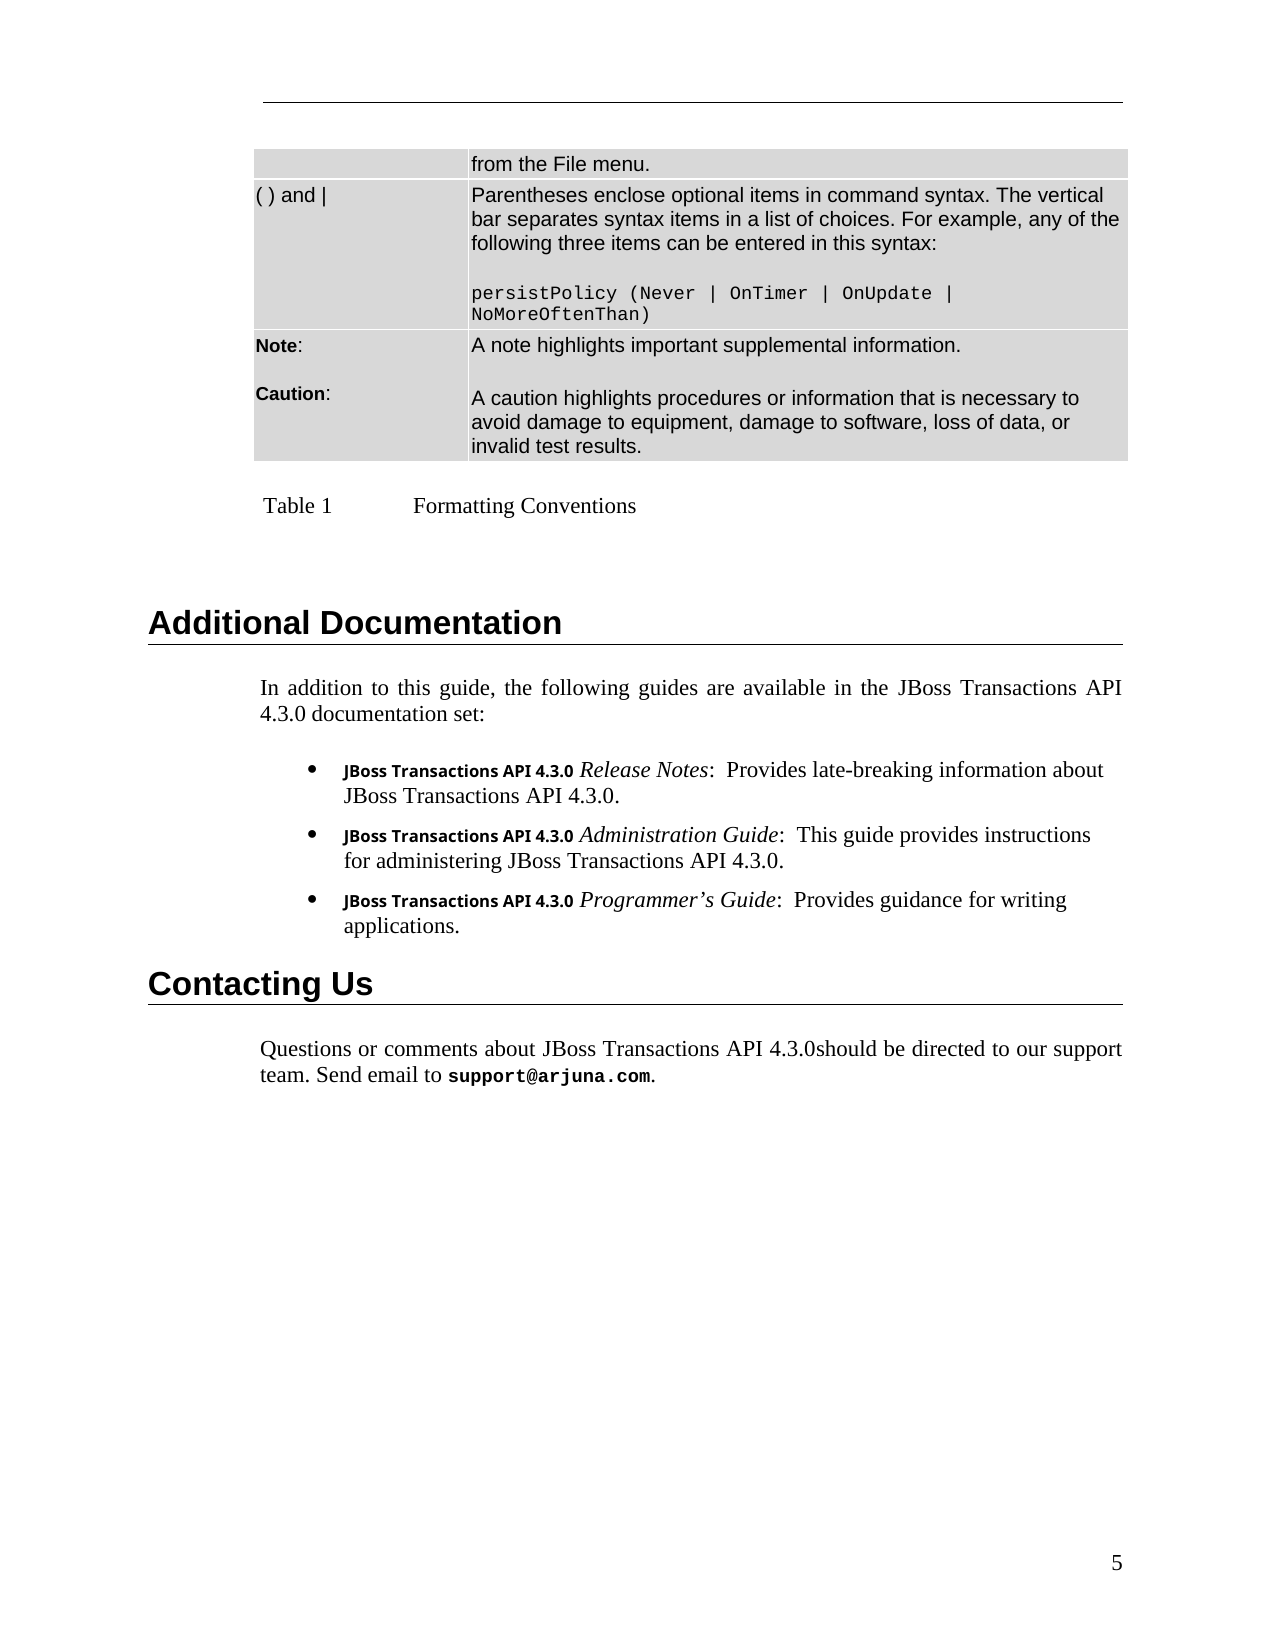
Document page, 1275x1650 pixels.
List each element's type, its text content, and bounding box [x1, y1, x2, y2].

text In addition to this guide, the following guides are available in the JBoss Transactions API 4.3.0 documentation set: [260, 674, 1123, 727]
table_cell Parentheses enclose optional items in command syntax. The vertical bar separates syntax items in a list of choices. For example, any of the following three items can be entered in this syntax: persistPolicy (Never | OnTimer | OnUpdate | NoMoreOftenThan) [469, 180, 1128, 329]
table_cell from the File menu. [469, 149, 1128, 178]
table_cell A note highlights important supplemental information. A caution highlights procedures or information that is necessary to avoid damage to equipment, damage to software, loss of data, or invalid test results. [469, 330, 1128, 461]
text Questions or comments about JBoss Transactions API 4.3.0should be directed to our support team. Send email to support@arjuna.com. [260, 1034, 1123, 1088]
subtitle Additional Documentation [148, 603, 1123, 644]
list JBoss Transactions API 4.3.0 Administration Guide: This guide provides instructions for administering JBoss Transactions API 4.3.0. [308, 821, 1123, 874]
table_cell [254, 149, 468, 178]
table_cell ( ) and | [254, 180, 468, 329]
text Table 1 Formatting Conventions [263, 492, 1123, 518]
list JBoss Transactions API 4.3.0 Release Notes: Provides late-breaking information about JBoss Transactions API 4.3.0. [308, 756, 1123, 808]
list JBoss Transactions API 4.3.0 Programmer’s Guide: Provides guidance for writing applications. [308, 886, 1123, 939]
table_cell Note: Caution: [254, 330, 468, 461]
subtitle Contacting Us [148, 964, 1123, 1004]
